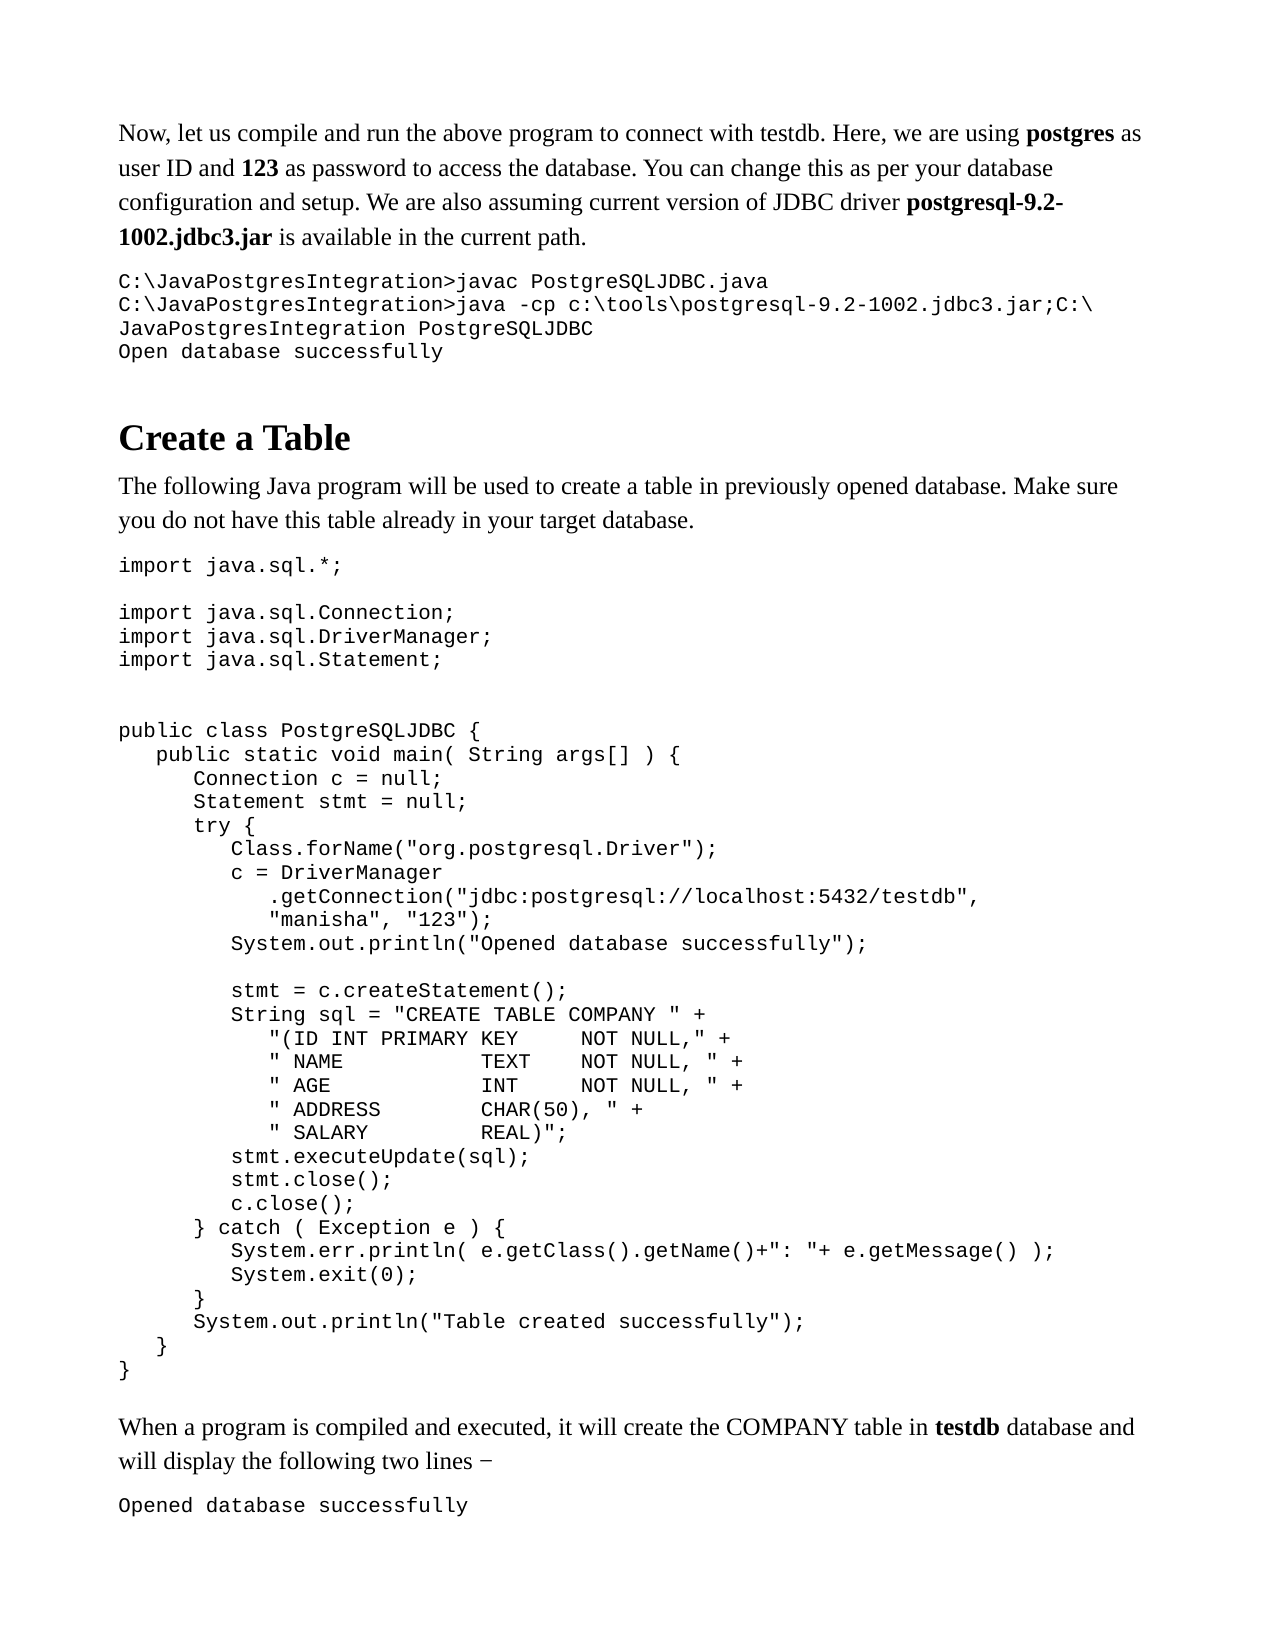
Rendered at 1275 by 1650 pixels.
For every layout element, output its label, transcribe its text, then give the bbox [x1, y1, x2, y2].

text } catch ( Exception e ) { [118, 1217, 1157, 1240]
text " ADDRESS CHAR(50), " + [118, 1098, 1157, 1122]
text Now, let us compile and run the above program to connect with testdb. Here, we are using postgres as user ID and 123 as password to access the database. You can change this as per your database configuration and setup. We are also assuming current version of JDBC driver postgresql-9.2-1002.jdbc3.jar is available in the current path. [118, 118, 1157, 250]
text The following Java program will be used to create a table in previously opened database. Make sure you do not have this table already in your target database. [118, 471, 1157, 534]
text "manisha", "123"); [118, 909, 1157, 933]
text Open database successfully [118, 342, 1157, 365]
text import java.sql.Connection; [118, 602, 1157, 626]
text public static void main( String args[] ) { [118, 744, 1157, 767]
text } [118, 1288, 1157, 1311]
text public class PostgreSQLJDBC { [118, 720, 1157, 744]
text try { [118, 815, 1157, 838]
text " AGE INT NOT NULL, " + [118, 1075, 1157, 1098]
text Connection c = null; [118, 767, 1157, 791]
text String sql = "CREATE TABLE COMPANY " + [118, 1004, 1157, 1028]
text System.err.println( e.getClass().getName()+": "+ e.getMessage() ); [118, 1240, 1157, 1264]
text import java.sql.*; [118, 555, 1157, 578]
text } [118, 1359, 1157, 1382]
text System.out.println("Table created successfully"); [118, 1311, 1157, 1335]
subtitle Create a Table [118, 416, 1157, 459]
text C:\JavaPostgresIntegration>java -cp c:\tools\postgresql-9.2-1002.jdbc3.jar;C:\JavaPostgresIntegration PostgreSQLJDBC [118, 294, 1157, 342]
text System.out.println("Opened database successfully"); [118, 933, 1157, 957]
text When a program is compiled and executed, it will create the COMPANY table in testdb database and will display the following two lines − [118, 1412, 1157, 1475]
text " NAME TEXT NOT NULL, " + [118, 1051, 1157, 1075]
text " SALARY REAL)"; [118, 1122, 1157, 1146]
text Statement stmt = null; [118, 791, 1157, 815]
text } [118, 1335, 1157, 1359]
text c.close(); [118, 1193, 1157, 1217]
text Class.forName("org.postgresql.Driver"); [118, 838, 1157, 862]
text stmt = c.createStatement(); [118, 980, 1157, 1004]
text stmt.executeUpdate(sql); [118, 1146, 1157, 1169]
text Opened database successfully [118, 1495, 1157, 1519]
text import java.sql.Statement; [118, 649, 1157, 673]
text import java.sql.DriverManager; [118, 626, 1157, 649]
text "(ID INT PRIMARY KEY NOT NULL," + [118, 1028, 1157, 1051]
text System.exit(0); [118, 1264, 1157, 1288]
text c = DriverManager [118, 862, 1157, 886]
text .getConnection("jdbc:postgresql://localhost:5432/testdb", [118, 886, 1157, 909]
text C:\JavaPostgresIntegration>javac PostgreSQLJDBC.java [118, 271, 1157, 294]
text stmt.close(); [118, 1169, 1157, 1193]
